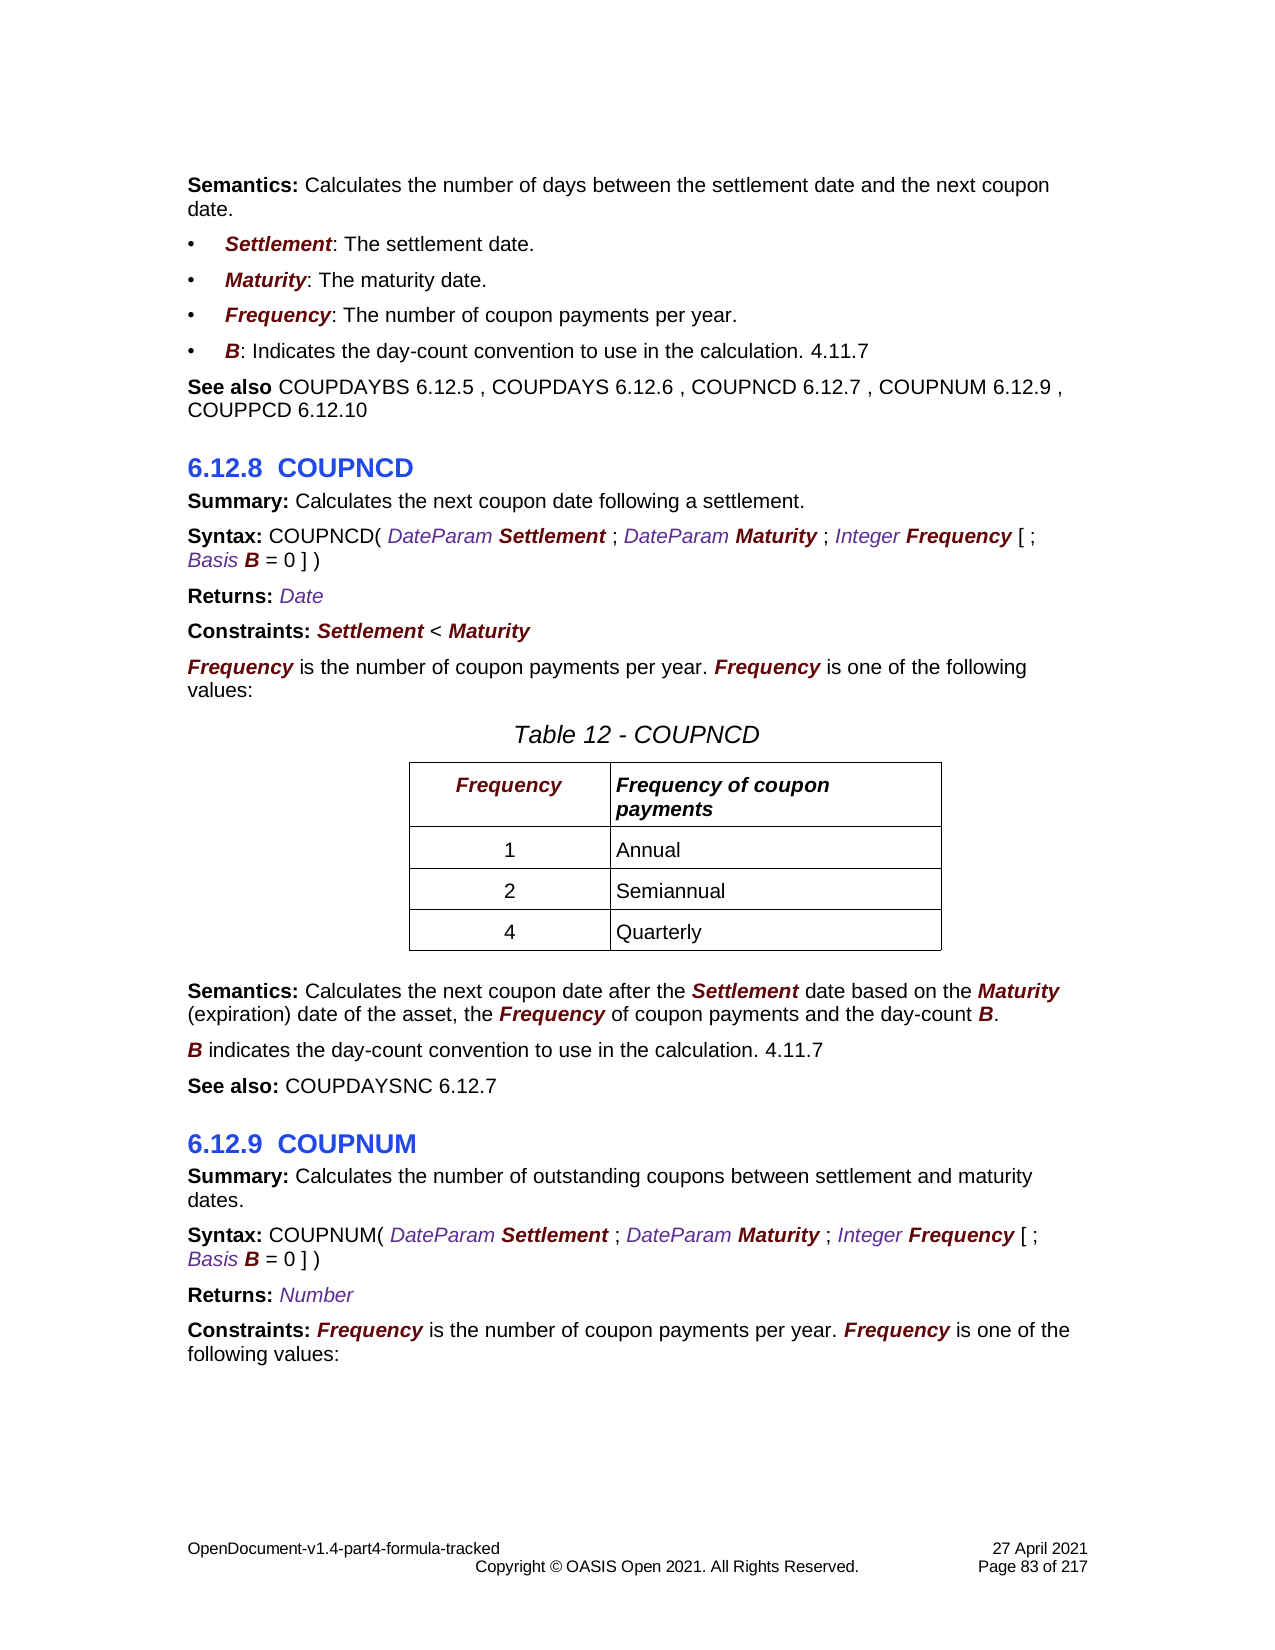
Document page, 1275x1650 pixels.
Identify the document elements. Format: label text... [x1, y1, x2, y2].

subtitle COUPNCD [187, 453, 1088, 483]
text Semantics: Calculates the number of days between the settlement date and the next coupon date. [187, 150, 1088, 221]
list Frequency: The number of coupon payments per year. [187, 304, 1088, 327]
list B: Indicates the day-count convention to use in the calculation. 4.11.7 [187, 339, 1088, 363]
text Returns: Number [187, 1283, 1088, 1307]
table_cell Annual [611, 827, 941, 867]
table_header Frequency [410, 763, 610, 826]
text Semantics: Calculates the next coupon date after the Settlement date based on the Maturity (expiration) date of the asset, the Frequency of coupon payments and the day-count B. [187, 956, 1088, 1026]
table_cell 2 [410, 869, 610, 908]
text Constraints: Settlement < Maturity [187, 620, 1088, 643]
text Syntax: COUPNUM( DateParam Settlement ; DateParam Maturity ; Integer Frequency [ ; Basis B = 0 ] ) [187, 1224, 1088, 1271]
text B indicates the day-count convention to use in the calculation. 4.11.7 [187, 1038, 1088, 1062]
text Table 12 - COUPNCD [187, 721, 1088, 749]
text Summary: Calculates the next coupon date following a settlement. [187, 489, 1088, 513]
text Summary: Calculates the number of outstanding coupons between settlement and maturity dates. [187, 1165, 1088, 1212]
text Constraints: Frequency is the number of coupon payments per year. Frequency is one of the following values: [187, 1319, 1088, 1366]
table_cell 1 [410, 827, 610, 867]
text Frequency is the number of coupon payments per year. Frequency is one of the following values: [187, 655, 1088, 702]
table_cell Quarterly [611, 910, 941, 950]
text Returns: Date [187, 584, 1088, 608]
list Settlement: The settlement date. [187, 233, 1088, 256]
subtitle COUPNUM [187, 1129, 1088, 1159]
text See also: COUPDAYSNC 6.12.7 [187, 1074, 1088, 1098]
text See also COUPDAYBS 6.12.5 , COUPDAYS 6.12.6 , COUPNCD 6.12.7 , COUPNUM 6.12.9 , COUPPCD 6.12.10 [187, 375, 1088, 422]
list Maturity: The maturity date. [187, 268, 1088, 292]
text Syntax: COUPNCD( DateParam Settlement ; DateParam Maturity ; Integer Frequency [ ; Basis B = 0 ] ) [187, 525, 1088, 572]
table_cell Semiannual [611, 869, 941, 908]
table_cell 4 [410, 910, 610, 950]
table_header Frequency of coupon payments [611, 763, 941, 826]
